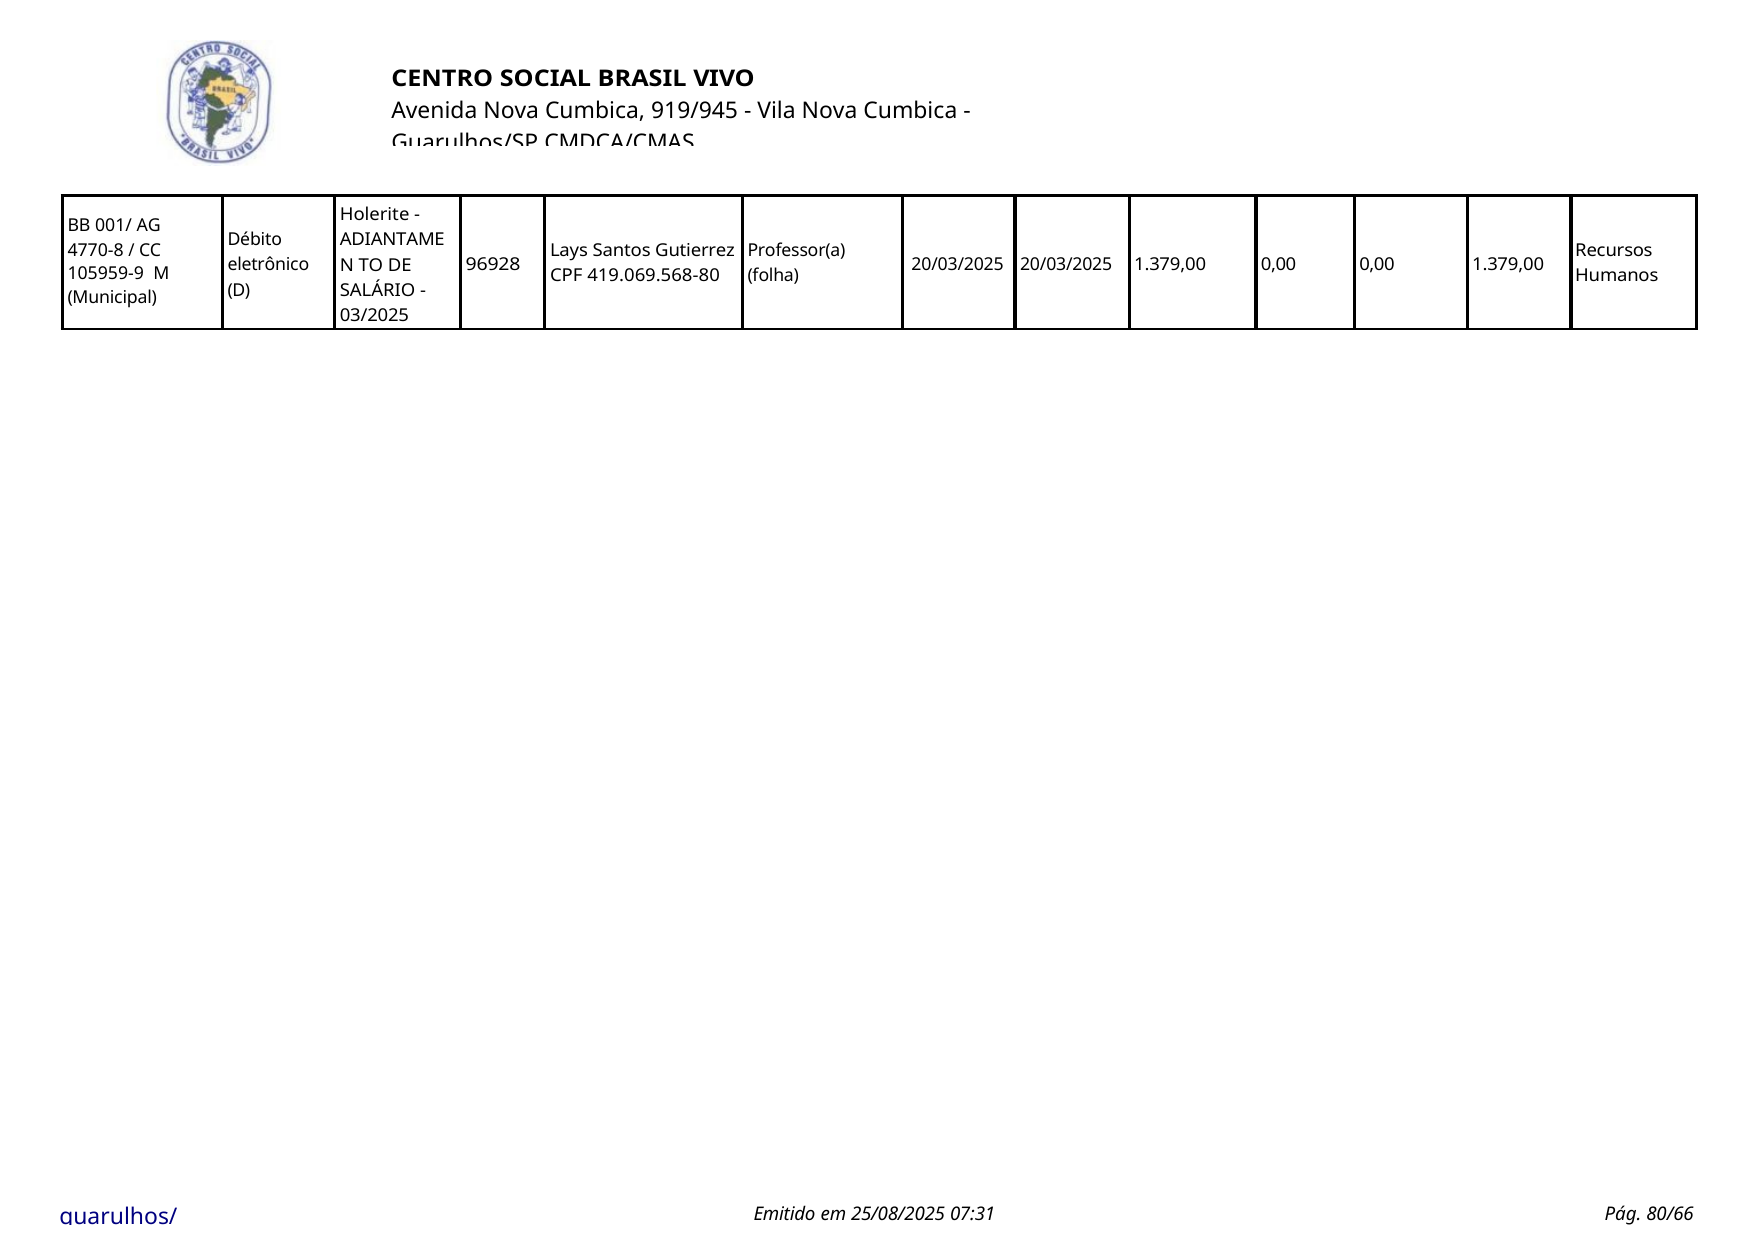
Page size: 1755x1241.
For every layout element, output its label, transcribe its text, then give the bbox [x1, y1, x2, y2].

table_cell 1.379,00 [1131, 197, 1254, 328]
table_cell BB 001/ AG 4770-8 / CC 105959-9 M (Municipal) [64, 197, 221, 328]
table_cell Lays Santos Gutierrez CPF 419.069.568-80 [546, 197, 741, 328]
table_cell 0,00 [1356, 197, 1466, 328]
table_cell 20/03/2025 [904, 197, 1013, 328]
table_cell Recursos Humanos [1573, 197, 1695, 328]
table_cell 20/03/2025 [1017, 197, 1128, 328]
table_cell Holerite - ADIANTAMEN TO DE SALÁRIO - 03/2025 [336, 197, 459, 328]
table_cell Débito eletrônico (D) [224, 197, 333, 328]
table_cell 1.379,00 [1469, 197, 1569, 328]
table_cell 0,00 [1258, 197, 1353, 328]
table_cell Professor(a) (folha) [744, 197, 901, 328]
table_cell 96928 [462, 197, 543, 328]
